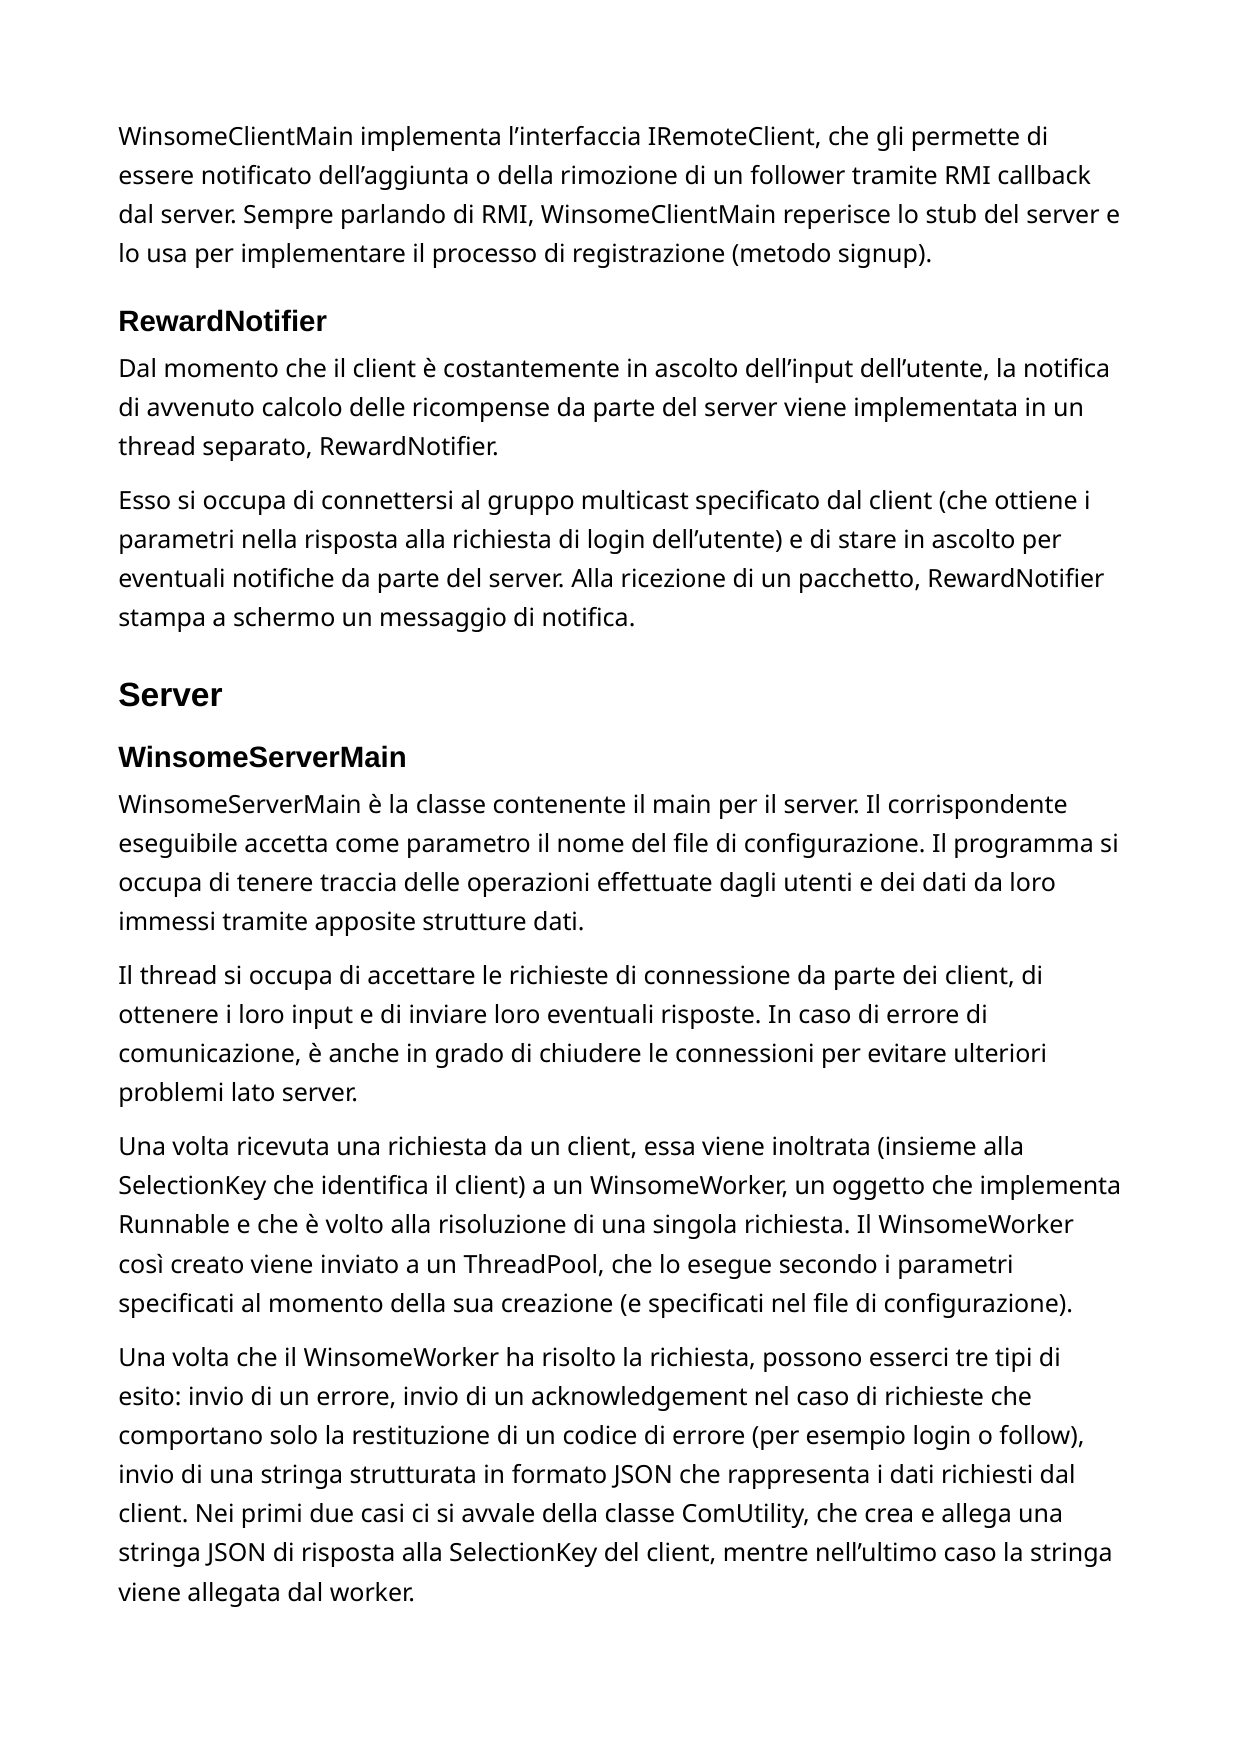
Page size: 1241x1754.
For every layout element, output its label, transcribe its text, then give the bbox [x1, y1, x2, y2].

text WinsomeServerMain è la classe contenente il main per il server. Il corrispondente eseguibile accetta come parametro il nome del file di configurazione. Il programma si occupa di tenere traccia delle operazioni effettuate dagli utenti e dei dati da loro immessi tramite apposite strutture dati. [118, 786, 1122, 938]
text Una volta ricevuta una richiesta da un client, essa viene inoltrata (insieme alla SelectionKey che identifica il client) a un WinsomeWorker, un oggetto che implementa Runnable e che è volto alla risoluzione di una singola richiesta. Il WinsomeWorker così creato viene inviato a un ThreadPool, che lo esegue secondo i parametri specificati al momento della sua creazione (e specificati nel file di configurazione). [118, 1129, 1122, 1319]
subtitle Server [118, 674, 1122, 713]
text Dal momento che il client è costantemente in ascolto dell’input dell’utente, la notifica di avvenuto calcolo delle ricompense da parte del server viene implementata in un thread separato, RewardNotifier. [118, 350, 1122, 463]
subtitle RewardNotifier [118, 304, 1122, 338]
text WinsomeClientMain implementa l’interfaccia IRemoteClient, che gli permette di essere notificato dell’aggiunta o della rimozione di un follower tramite RMI callback dal server. Sempre parlando di RMI, WinsomeClientMain reperisce lo stub del server e lo usa per implementare il processo di registrazione (metodo signup). [118, 118, 1122, 270]
text Esso si occupa di connettersi al gruppo multicast specificato dal client (che ottiene i parametri nella risposta alla richiesta di login dell’utente) e di stare in ascolto per eventuali notifiche da parte del server. Alla ricezione di un pacchetto, RewardNotifier stampa a schermo un messaggio di notifica. [118, 482, 1122, 634]
text Il thread si occupa di accettare le richieste di connessione da parte dei client, di ottenere i loro input e di inviare loro eventuali risposte. In caso di errore di comunicazione, è anche in grado di chiudere le connessioni per evitare ulteriori problemi lato server. [118, 958, 1122, 1109]
text Una volta che il WinsomeWorker ha risolto la richiesta, possono esserci tre tipi di esito: invio di un errore, invio di un acknowledgement nel caso di richieste che comportano solo la restituzione di un codice di errore (per esempio login o follow), invio di una stringa strutturata in formato JSON che rappresenta i dati richiesti dal client. Nei primi due casi ci si avvale della classe ComUtility, che crea e allega una stringa JSON di risposta alla SelectionKey del client, mentre nell’ultimo caso la stringa viene allegata dal worker. [118, 1339, 1122, 1608]
subtitle WinsomeServerMain [118, 740, 1122, 774]
